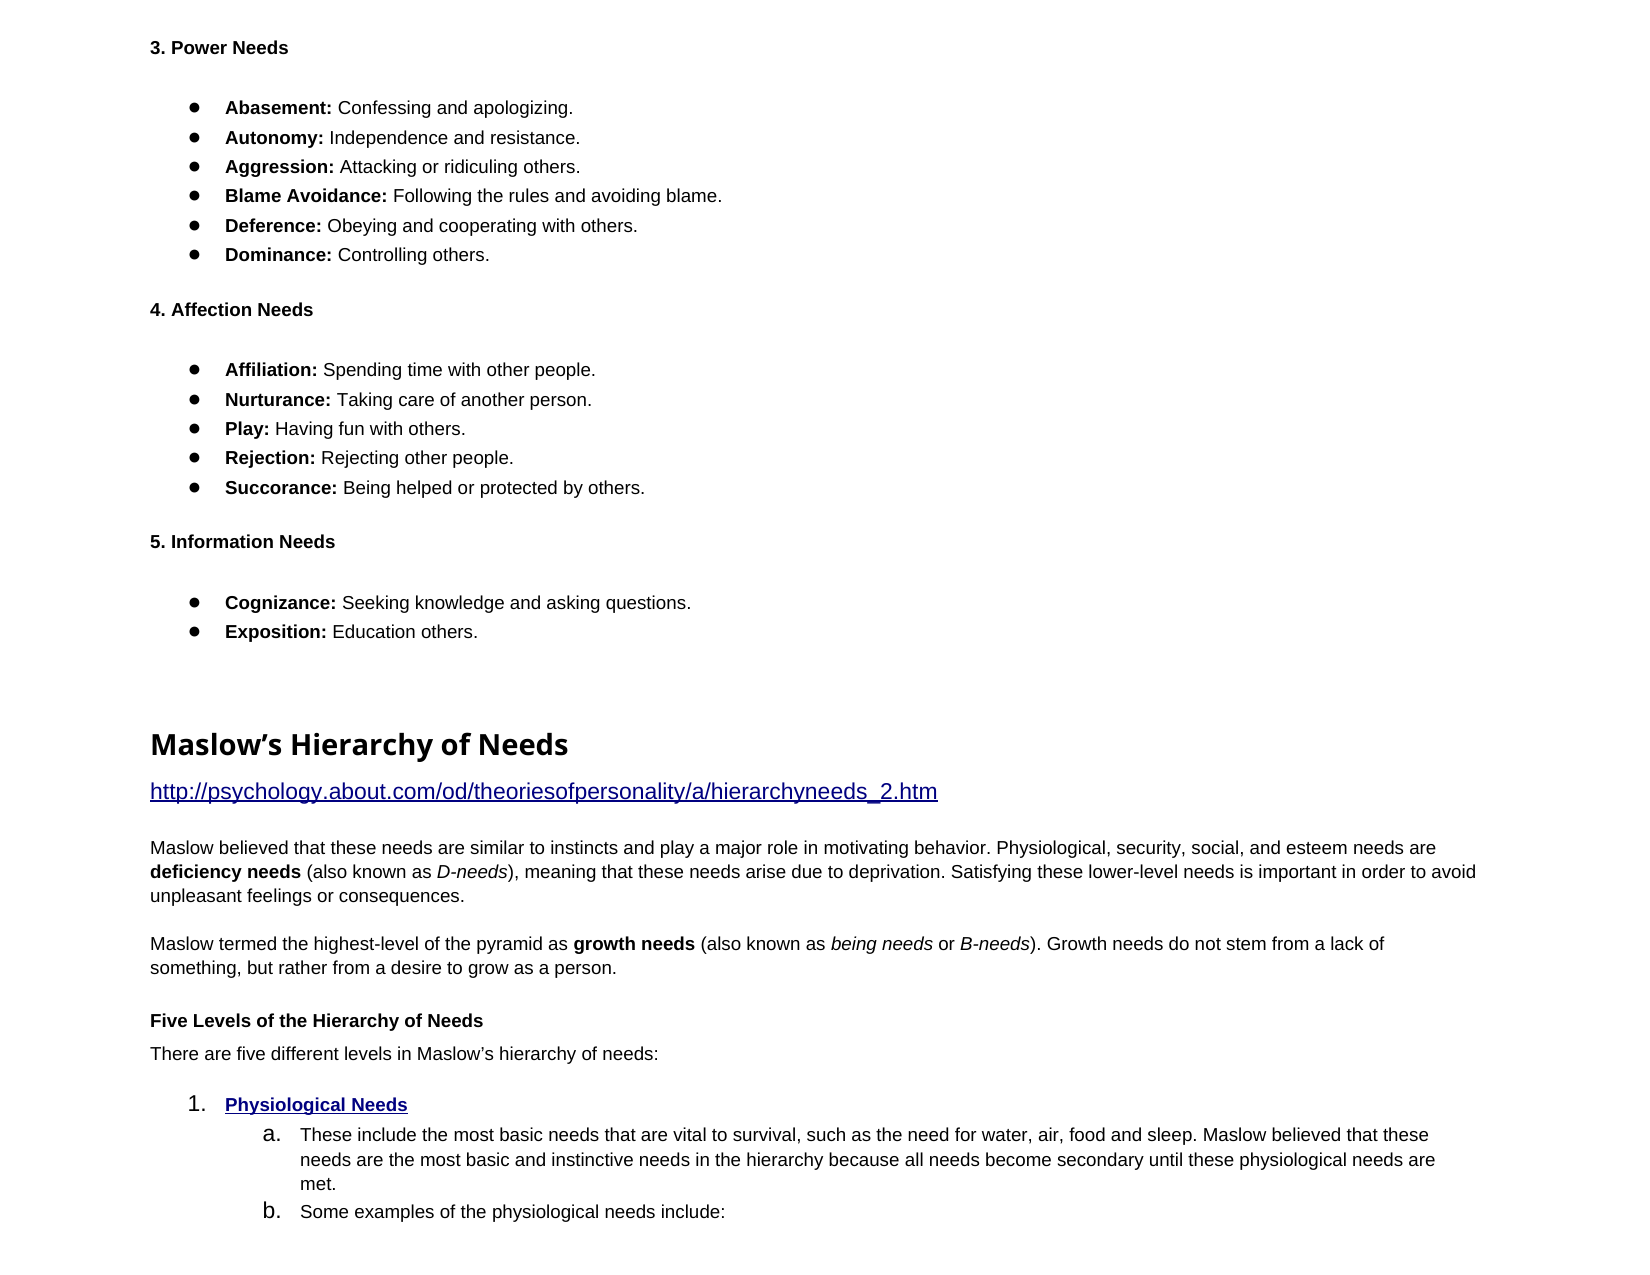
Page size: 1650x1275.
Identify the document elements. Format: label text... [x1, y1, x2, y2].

list Dominance: Controlling others. [187, 241, 1477, 266]
list Some examples of the physiological needs include: [262, 1197, 1477, 1223]
list Physiological Needs [187, 1091, 1477, 1117]
list Play: Having fun with others. [187, 414, 1477, 440]
text There are five different levels in Maslow’s hierarchy of needs: [150, 1043, 1477, 1064]
list Blame Avoidance: Following the rules and avoiding blame. [187, 182, 1477, 208]
list Aggression: Attacking or ridiculing others. [187, 153, 1477, 178]
list These include the most basic needs that are vital to survival, such as the need for water, air, food and sleep. Maslow believed that these needs are the most basic and instinctive needs in the hierarchy because all needs become secondary until these physiological needs are met. [262, 1121, 1477, 1194]
list Abasement: Confessing and apologizing. [187, 94, 1477, 119]
list Exposition: Education others. [187, 618, 1477, 643]
list Deference: Obeying and cooperating with others. [187, 211, 1477, 237]
list Rejection: Rejecting other people. [187, 444, 1477, 469]
subtitle 3. Power Needs [150, 37, 1477, 58]
subtitle Five Levels of the Hierarchy of Needs [150, 1011, 1477, 1032]
text Maslow believed that these needs are similar to instincts and play a major role in motivating behavior. Physiological, security, social, and esteem needs are deficiency needs (also known as D-needs), meaning that these needs arise due to deprivation. Satisfying these lower-level needs is important in order to avoid unpleasant feelings or consequences. [150, 837, 1477, 906]
text http://psychology.about.com/od/theoriesofpersonality/a/hierarchyneeds_2.htm [150, 778, 1477, 804]
list Succorance: Being helped or protected by others. [187, 473, 1477, 499]
list Affiliation: Spending time with other people. [187, 356, 1477, 381]
list Nurturance: Taking care of another person. [187, 385, 1477, 411]
subtitle 5. Information Needs [150, 532, 1477, 553]
list Autonomy: Independence and resistance. [187, 123, 1477, 149]
text Maslow termed the highest-level of the pyramid as growth needs (also known as being needs or B-needs). Growth needs do not stem from a lack of something, but rather from a desire to grow as a person. [150, 933, 1477, 978]
list Cognizance: Seeking knowledge and asking questions. [187, 588, 1477, 614]
subtitle Maslow’s Hierarchy of Needs [150, 724, 1500, 764]
subtitle 4. Affection Needs [150, 299, 1477, 320]
